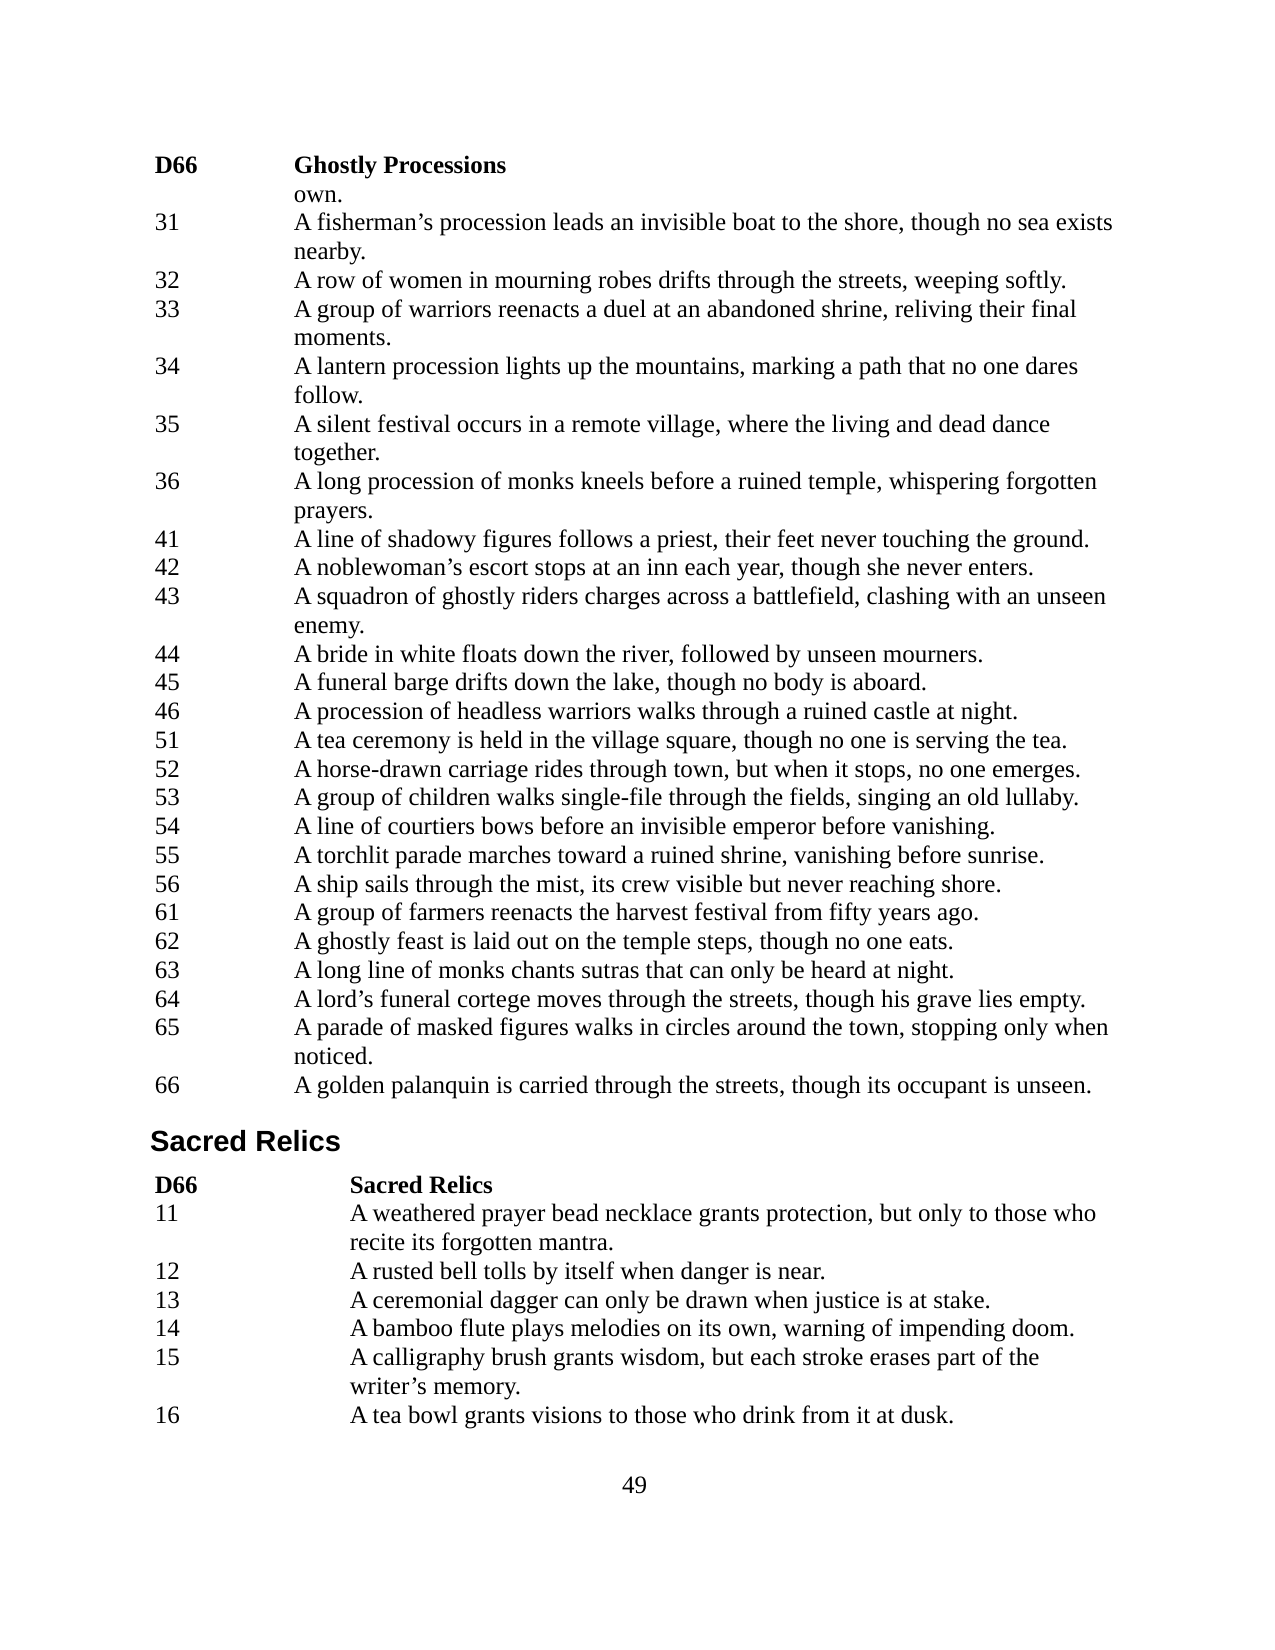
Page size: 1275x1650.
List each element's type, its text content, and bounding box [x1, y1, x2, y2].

table_cell A procession of headless warriors walks through a ruined castle at night. [289, 696, 1125, 725]
table_cell 54 [150, 811, 289, 840]
table_cell A fisherman’s procession leads an invisible boat to the shore, though no sea exists nearby. [289, 208, 1125, 265]
table_cell A tea ceremony is held in the village square, though no one is serving the tea. [289, 725, 1125, 754]
table_header D66 [150, 1170, 345, 1198]
table_cell 11 [150, 1199, 345, 1256]
table_cell A lord’s funeral cortege moves through the streets, though his grave lies empty. [289, 984, 1125, 1012]
table_cell A parade of masked figures walks in circles around the town, stopping only when noticed. [289, 1013, 1125, 1070]
table_cell 16 [150, 1400, 345, 1428]
table_cell A line of courtiers bows before an invisible emperor before vanishing. [289, 811, 1125, 840]
table_cell A ghostly feast is laid out on the temple steps, though no one eats. [289, 926, 1125, 955]
table_cell A group of children walks single-file through the fields, singing an old lullaby. [289, 783, 1125, 811]
table_cell 31 [150, 208, 289, 265]
table_cell 44 [150, 639, 289, 667]
table_cell 55 [150, 840, 289, 869]
table_cell A long procession of monks kneels before a ruined temple, whispering forgotten prayers. [289, 466, 1125, 524]
table_cell 34 [150, 351, 289, 409]
table_cell 14 [150, 1314, 345, 1342]
table_cell A row of women in mourning robes drifts through the streets, weeping softly. [289, 265, 1125, 294]
table_cell A torchlit parade marches toward a ruined shrine, vanishing before sunrise. [289, 840, 1125, 869]
table_cell 12 [150, 1256, 345, 1285]
table_cell A ship sails through the mist, its crew visible but never reaching shore. [289, 869, 1125, 897]
table_cell own. [289, 179, 1125, 207]
table_cell 41 [150, 524, 289, 552]
table_cell 45 [150, 668, 289, 696]
table_cell 42 [150, 553, 289, 581]
table_cell A noblewoman’s escort stops at an inn each year, though she never enters. [289, 553, 1125, 581]
table_cell 35 [150, 409, 289, 466]
table_cell 66 [150, 1070, 289, 1099]
subtitle Sacred Relics [150, 1124, 1125, 1157]
table_cell A bride in white floats down the river, followed by unseen mourners. [289, 639, 1125, 667]
table_cell A ceremonial dagger can only be drawn when justice is at stake. [345, 1285, 1125, 1313]
table_cell 32 [150, 265, 289, 294]
table_cell 56 [150, 869, 289, 897]
table_cell 65 [150, 1013, 289, 1070]
table_cell A calligraphy brush grants wisdom, but each stroke erases part of the writer’s memory. [345, 1342, 1125, 1400]
table_cell 53 [150, 783, 289, 811]
table_cell 63 [150, 955, 289, 984]
table_cell 51 [150, 725, 289, 754]
table_header Sacred Relics [345, 1170, 1125, 1198]
table_cell A rusted bell tolls by itself when danger is near. [345, 1256, 1125, 1285]
table_cell 15 [150, 1342, 345, 1400]
table_cell 52 [150, 754, 289, 782]
table_cell A group of warriors reenacts a duel at an abandoned shrine, reliving their final moments. [289, 294, 1125, 351]
table_cell 46 [150, 696, 289, 725]
table_cell 43 [150, 581, 289, 639]
table_cell A funeral barge drifts down the lake, though no body is aboard. [289, 668, 1125, 696]
table_cell A lantern procession lights up the mountains, marking a path that no one dares follow. [289, 351, 1125, 409]
table_cell A group of farmers reenacts the harvest festival from fifty years ago. [289, 898, 1125, 926]
table_cell 13 [150, 1285, 345, 1313]
table_header Ghostly Processions [289, 150, 1125, 179]
table_cell A horse-drawn carriage rides through town, but when it stops, no one emerges. [289, 754, 1125, 782]
table_cell A tea bowl grants visions to those who drink from it at dusk. [345, 1400, 1125, 1428]
table_cell [150, 179, 289, 207]
table_header D66 [150, 150, 289, 179]
table_cell A bamboo flute plays melodies on its own, warning of impending doom. [345, 1314, 1125, 1342]
table_cell A line of shadowy figures follows a priest, their feet never touching the ground. [289, 524, 1125, 552]
table_cell A golden palanquin is carried through the streets, though its occupant is unseen. [289, 1070, 1125, 1099]
table_cell A weathered prayer bead necklace grants protection, but only to those who recite its forgotten mantra. [345, 1199, 1125, 1256]
table_cell A squadron of ghostly riders charges across a battlefield, clashing with an unseen enemy. [289, 581, 1125, 639]
table_cell A silent festival occurs in a remote village, where the living and dead dance together. [289, 409, 1125, 466]
table_cell 33 [150, 294, 289, 351]
table_cell 36 [150, 466, 289, 524]
table_cell 64 [150, 984, 289, 1012]
table_cell A long line of monks chants sutras that can only be heard at night. [289, 955, 1125, 984]
table_cell 61 [150, 898, 289, 926]
table_cell 62 [150, 926, 289, 955]
